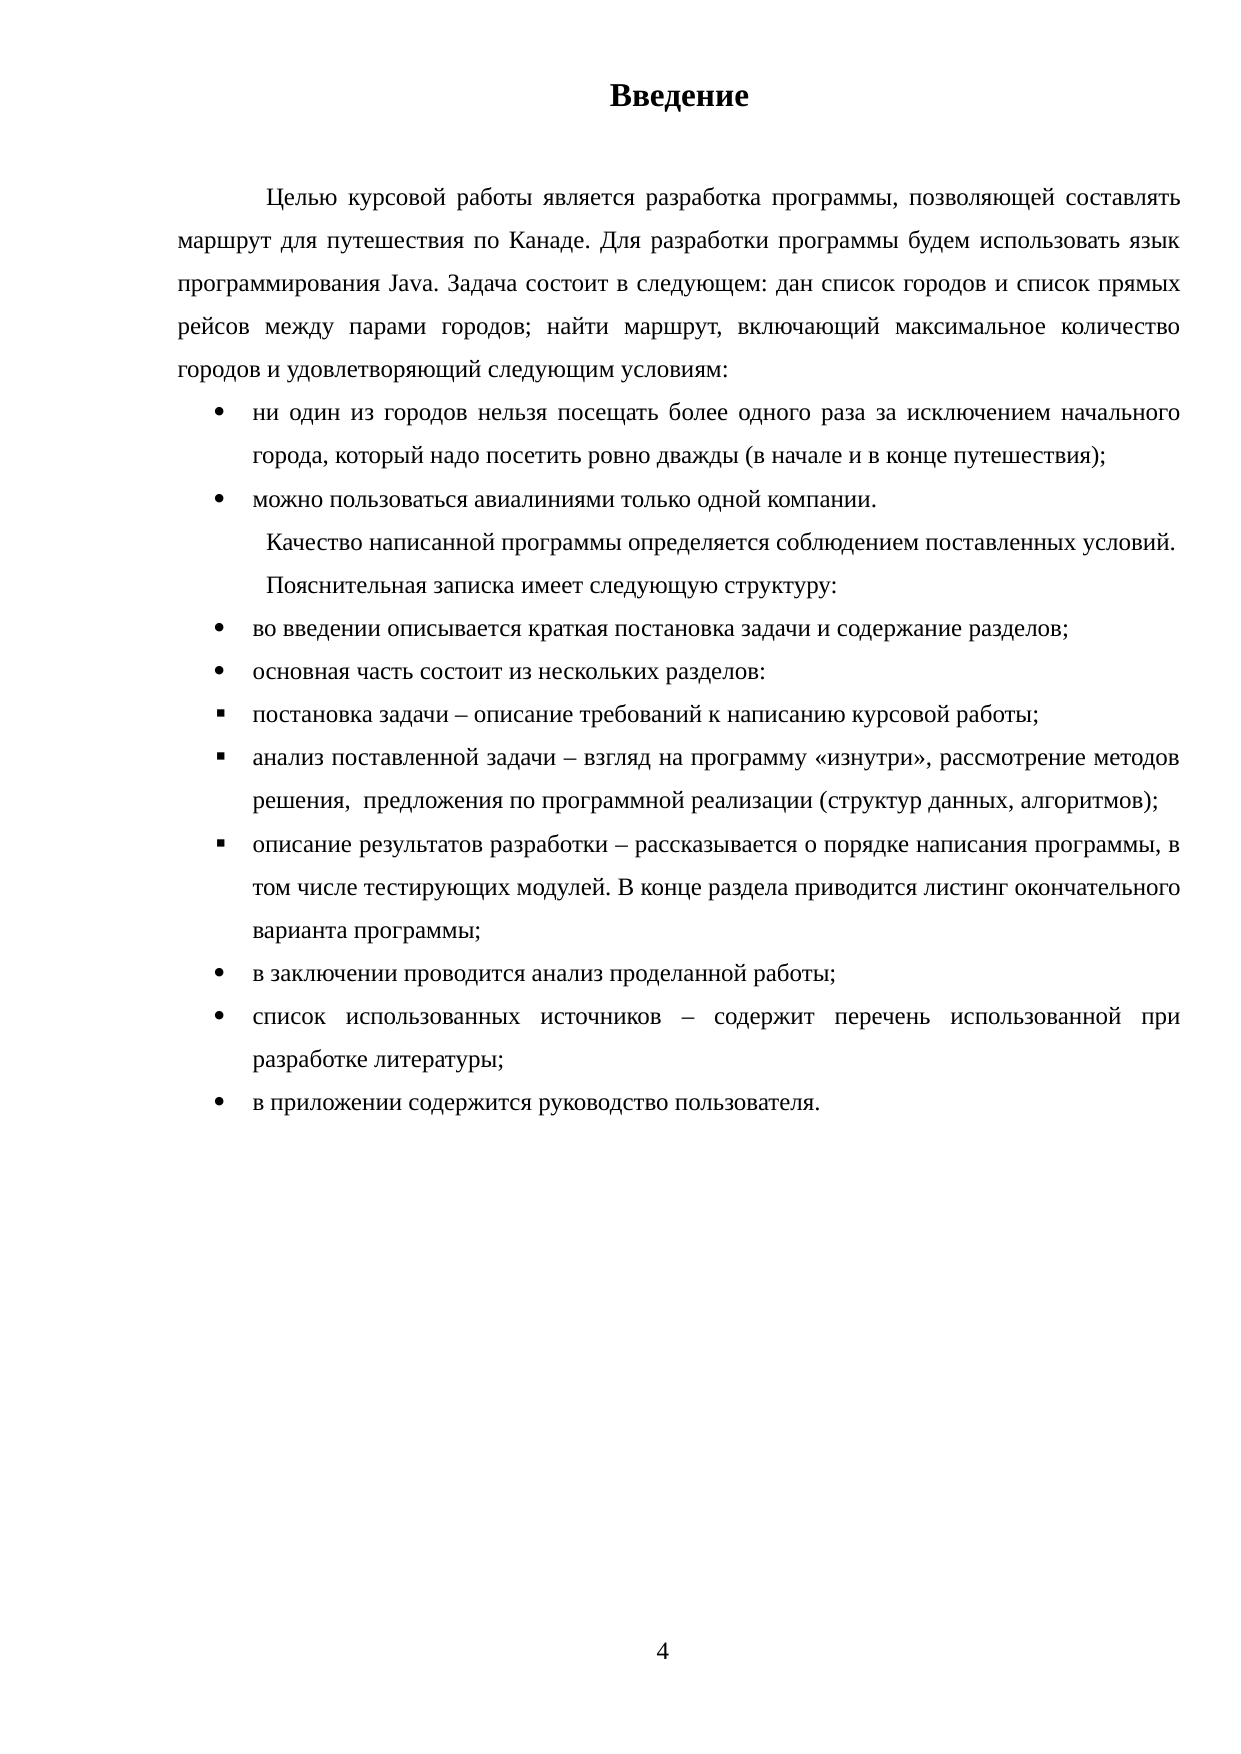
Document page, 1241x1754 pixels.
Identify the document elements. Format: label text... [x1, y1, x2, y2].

list анализ поставленной задачи – взгляд на программу «изнутри», рассмотрение методов решения, предложения по программной реализации (структур данных, алгоритмов); [215, 742, 1181, 814]
list основная часть состоит из нескольких разделов: [215, 656, 1181, 685]
list описание результатов разработки – рассказывается о порядке написания программы, в том числе тестирующих модулей. В конце раздела приводится листинг окончательного варианта программы; [215, 829, 1181, 944]
text Пояснительная записка имеет следующую структуру: [177, 570, 1181, 599]
list во введении описывается краткая постановка задачи и содержание разделов; [215, 613, 1181, 642]
list постановка задачи – описание требований к написанию курсовой работы; [215, 699, 1181, 728]
list в приложении содержится руководство пользователя. [215, 1087, 1181, 1116]
list список использованных источников – содержит перечень использованной при разработке литературы; [215, 1001, 1181, 1073]
text Целью курсовой работы является разработка программы, позволяющей составлять маршрут для путешествия по Канаде. Для разработки программы будем использовать язык программирования Java. Задача состоит в следующем: дан список городов и список прямых рейсов между парами городов; найти маршрут, включающий максимальное количество городов и удовлетворяющий следующим условиям: [177, 182, 1181, 383]
subtitle Введение [177, 75, 1181, 113]
list ни один из городов нельзя посещать более одного раза за исключением начального города, который надо посетить ровно дважды (в начале и в конце путешествия); [215, 397, 1181, 469]
text Качество написанной программы определяется соблюдением поставленных условий. [177, 527, 1181, 556]
list можно пользоваться авиалиниями только одной компании. [215, 484, 1181, 512]
list в заключении проводится анализ проделанной работы; [215, 958, 1181, 987]
